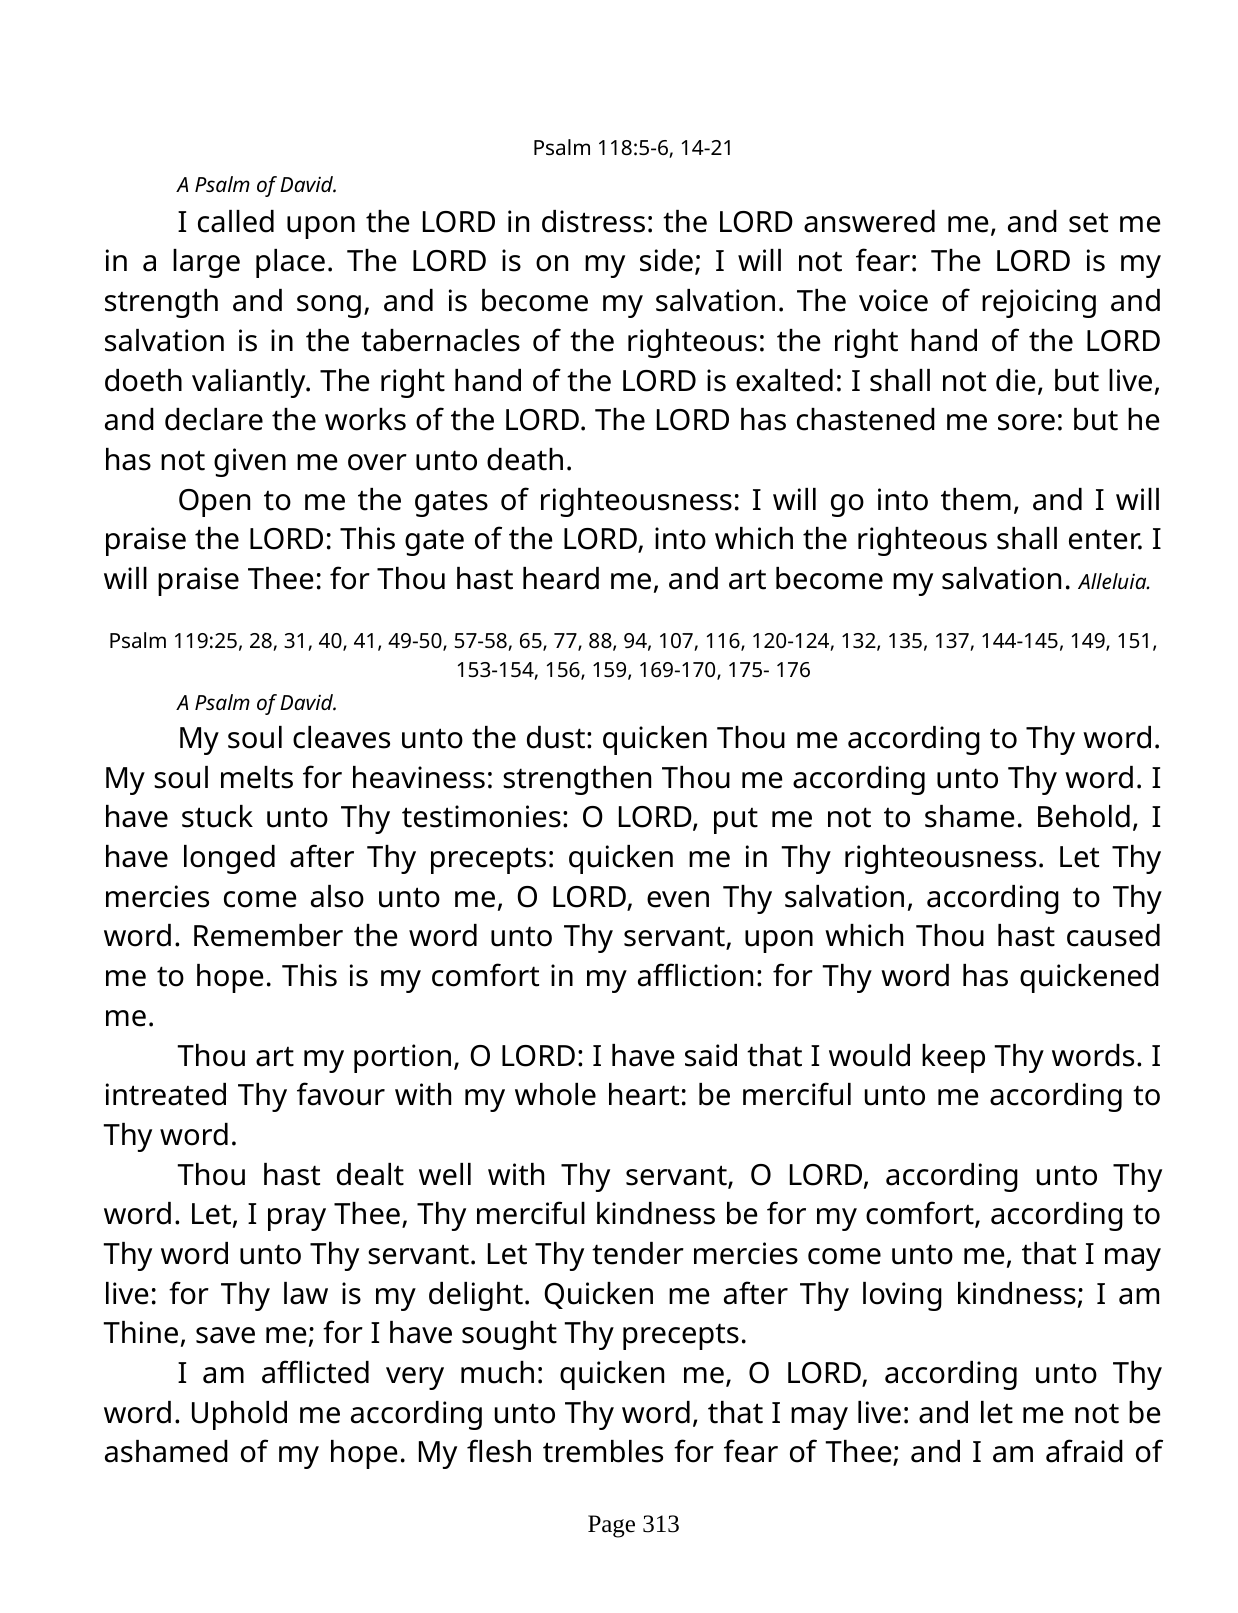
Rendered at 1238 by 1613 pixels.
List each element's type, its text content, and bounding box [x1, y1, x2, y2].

text Psalm 118:5-6, 14-21 [103, 133, 1163, 161]
text My soul cleaves unto the dust: quicken Thou me according to Thy word. My soul melts for heaviness: strengthen Thou me according unto Thy word. I have stuck unto Thy testimonies: O LORD, put me not to shame. Behold, I have longed after Thy precepts: quicken me in Thy righteousness. Let Thy mercies come also unto me, O LORD, even Thy salvation, according to Thy word. Remember the word unto Thy servant, upon which Thou hast caused me to hope. This is my comfort in my affliction: for Thy word has quickened me. [103, 717, 1163, 1035]
text Psalm 119:25, 28, 31, 40, 41, 49-50, 57-58, 65, 77, 88, 94, 107, 116, 120-124, 132, 135, 137, 144-145, 149, 151, 153-154, 156, 159, 169-170, 175- 176 [103, 626, 1163, 683]
text I called upon the LORD in distress: the LORD answered me, and set me in a large place. The LORD is on my side; I will not fear: The LORD is my strength and song, and is become my salvation. The voice of rejoicing and salvation is in the tabernacles of the righteous: the right hand of the LORD doeth valiantly. The right hand of the LORD is exalted: I shall not die, but live, and declare the works of the LORD. The LORD has chastened me sore: but he has not given me over unto death. [103, 201, 1163, 479]
text Thou hast dealt well with Thy servant, O LORD, according unto Thy word. Let, I pray Thee, Thy merciful kindness be for my comfort, according to Thy word unto Thy servant. Let Thy tender mercies come unto me, that I may live: for Thy law is my delight. Quicken me after Thy loving kindness; I am Thine, save me; for I have sought Thy precepts. [103, 1154, 1163, 1352]
text I am afflicted very much: quicken me, O LORD, according unto Thy word. Uphold me according unto Thy word, that I may live: and let me not be ashamed of my hope. My flesh trembles for fear of Thee; and I am afraid of [103, 1352, 1163, 1471]
text A Psalm of David. [103, 161, 1163, 201]
text Thou art my portion, O LORD: I have said that I would keep Thy words. I intreated Thy favour with my whole heart: be merciful unto me according to Thy word. [103, 1035, 1163, 1154]
text A Psalm of David. [103, 683, 1163, 717]
text Open to me the gates of righteousness: I will go into them, and I will praise the LORD: This gate of the LORD, into which the righteous shall enter. I will praise Thee: for Thou hast heard me, and art become my salvation. Alleluia. [103, 479, 1163, 598]
